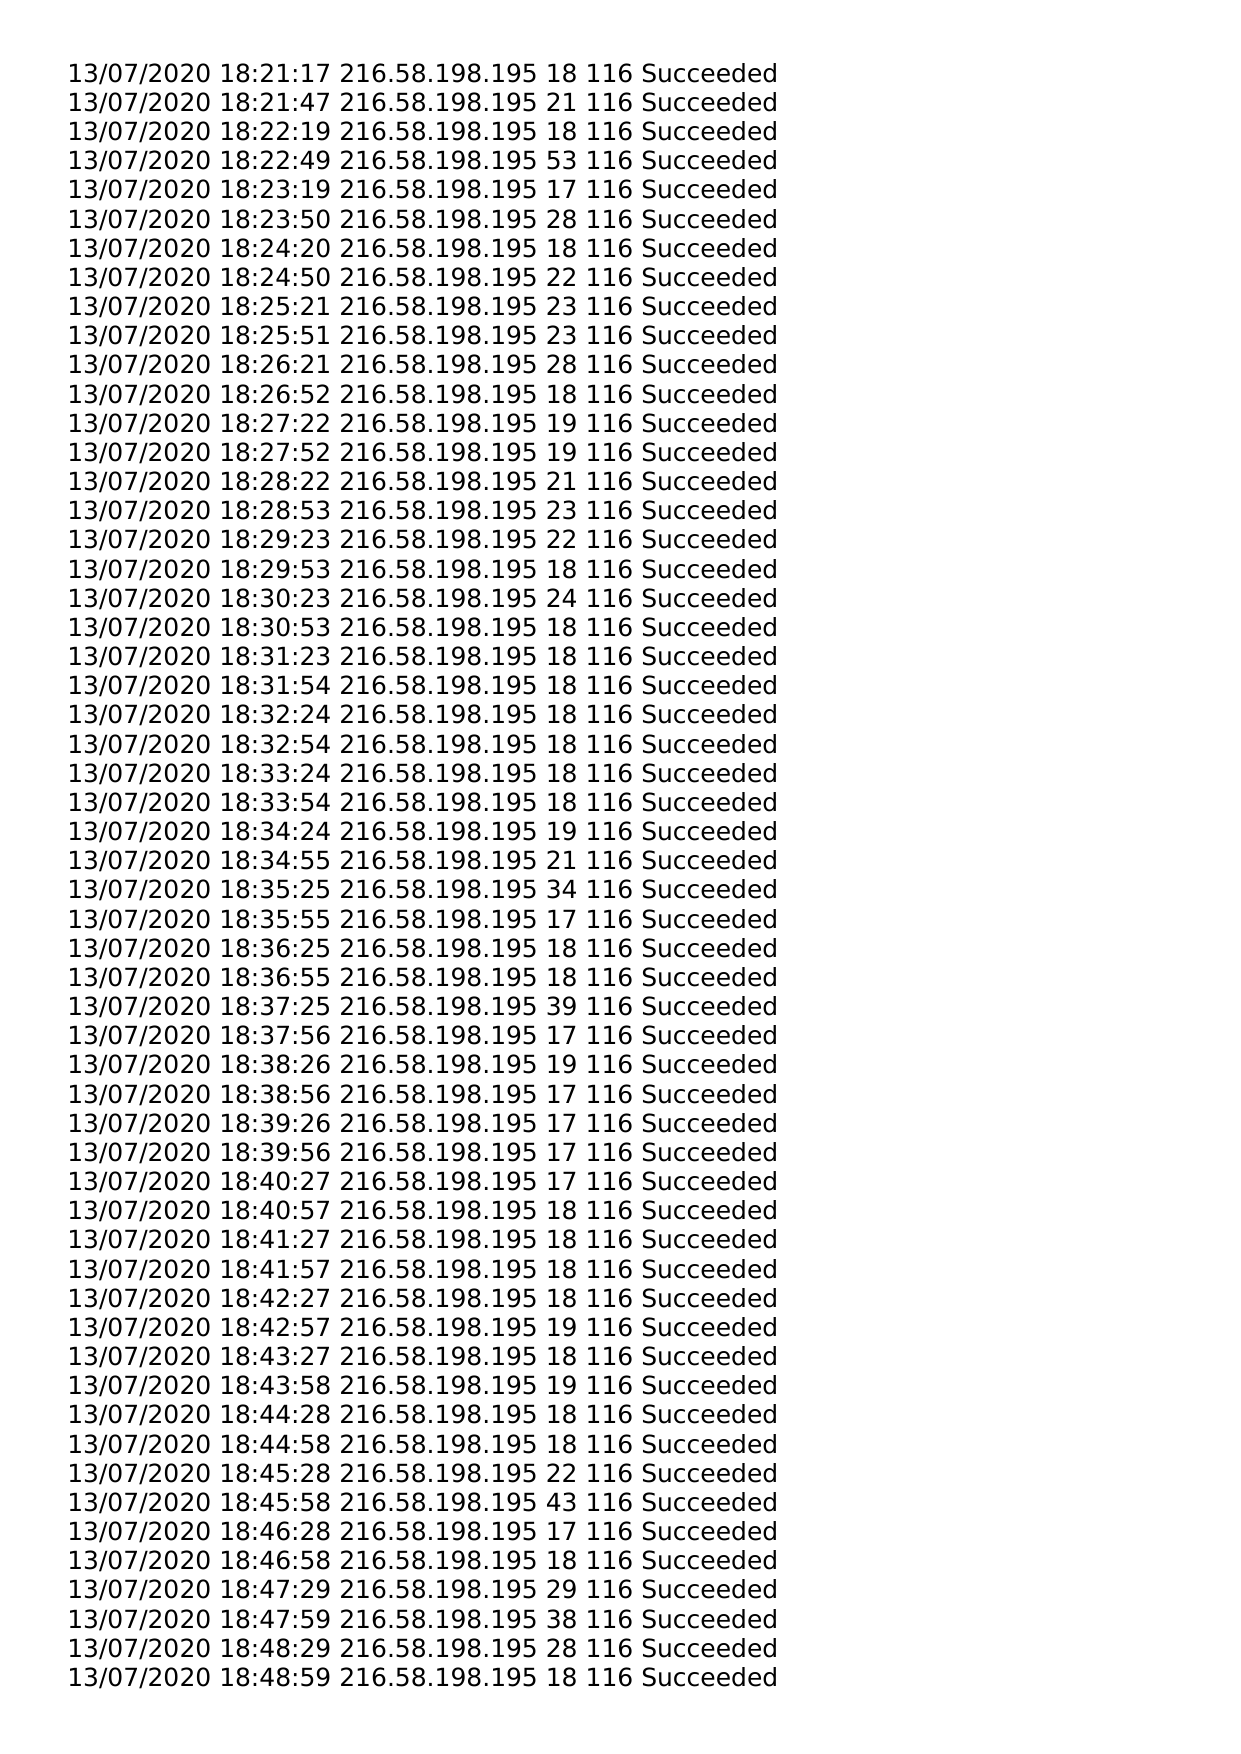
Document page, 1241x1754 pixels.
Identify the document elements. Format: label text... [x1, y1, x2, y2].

text 13/07/2020 18:21:17 216.58.198.195 18 116 Succeeded 13/07/2020 18:21:47 216.58.198.195 21 116 Succeeded 13/07/2020 18:22:19 216.58.198.195 18 116 Succeeded 13/07/2020 18:22:49 216.58.198.195 53 116 Succeeded 13/07/2020 18:23:19 216.58.198.195 17 116 Succeeded 13/07/2020 18:23:50 216.58.198.195 28 116 Succeeded 13/07/2020 18:24:20 216.58.198.195 18 116 Succeeded 13/07/2020 18:24:50 216.58.198.195 22 116 Succeeded 13/07/2020 18:25:21 216.58.198.195 23 116 Succeeded 13/07/2020 18:25:51 216.58.198.195 23 116 Succeeded 13/07/2020 18:26:21 216.58.198.195 28 116 Succeeded 13/07/2020 18:26:52 216.58.198.195 18 116 Succeeded 13/07/2020 18:27:22 216.58.198.195 19 116 Succeeded 13/07/2020 18:27:52 216.58.198.195 19 116 Succeeded 13/07/2020 18:28:22 216.58.198.195 21 116 Succeeded 13/07/2020 18:28:53 216.58.198.195 23 116 Succeeded 13/07/2020 18:29:23 216.58.198.195 22 116 Succeeded 13/07/2020 18:29:53 216.58.198.195 18 116 Succeeded 13/07/2020 18:30:23 216.58.198.195 24 116 Succeeded 13/07/2020 18:30:53 216.58.198.195 18 116 Succeeded 13/07/2020 18:31:23 216.58.198.195 18 116 Succeeded 13/07/2020 18:31:54 216.58.198.195 18 116 Succeeded 13/07/2020 18:32:24 216.58.198.195 18 116 Succeeded 13/07/2020 18:32:54 216.58.198.195 18 116 Succeeded 13/07/2020 18:33:24 216.58.198.195 18 116 Succeeded 13/07/2020 18:33:54 216.58.198.195 18 116 Succeeded 13/07/2020 18:34:24 216.58.198.195 19 116 Succeeded 13/07/2020 18:34:55 216.58.198.195 21 116 Succeeded 13/07/2020 18:35:25 216.58.198.195 34 116 Succeeded 13/07/2020 18:35:55 216.58.198.195 17 116 Succeeded 13/07/2020 18:36:25 216.58.198.195 18 116 Succeeded 13/07/2020 18:36:55 216.58.198.195 18 116 Succeeded 13/07/2020 18:37:25 216.58.198.195 39 116 Succeeded 13/07/2020 18:37:56 216.58.198.195 17 116 Succeeded 13/07/2020 18:38:26 216.58.198.195 19 116 Succeeded 13/07/2020 18:38:56 216.58.198.195 17 116 Succeeded 13/07/2020 18:39:26 216.58.198.195 17 116 Succeeded 13/07/2020 18:39:56 216.58.198.195 17 116 Succeeded 13/07/2020 18:40:27 216.58.198.195 17 116 Succeeded 13/07/2020 18:40:57 216.58.198.195 18 116 Succeeded 13/07/2020 18:41:27 216.58.198.195 18 116 Succeeded 13/07/2020 18:41:57 216.58.198.195 18 116 Succeeded 13/07/2020 18:42:27 216.58.198.195 18 116 Succeeded 13/07/2020 18:42:57 216.58.198.195 19 116 Succeeded 13/07/2020 18:43:27 216.58.198.195 18 116 Succeeded 13/07/2020 18:43:58 216.58.198.195 19 116 Succeeded 13/07/2020 18:44:28 216.58.198.195 18 116 Succeeded 13/07/2020 18:44:58 216.58.198.195 18 116 Succeeded 13/07/2020 18:45:28 216.58.198.195 22 116 Succeeded 13/07/2020 18:45:58 216.58.198.195 43 116 Succeeded 13/07/2020 18:46:28 216.58.198.195 17 116 Succeeded 13/07/2020 18:46:58 216.58.198.195 18 116 Succeeded 13/07/2020 18:47:29 216.58.198.195 29 116 Succeeded 13/07/2020 18:47:59 216.58.198.195 38 116 Succeeded 13/07/2020 18:48:29 216.58.198.195 28 116 Succeeded 13/07/2020 18:48:59 216.58.198.195 18 116 Succeeded [59, 59, 1181, 1692]
